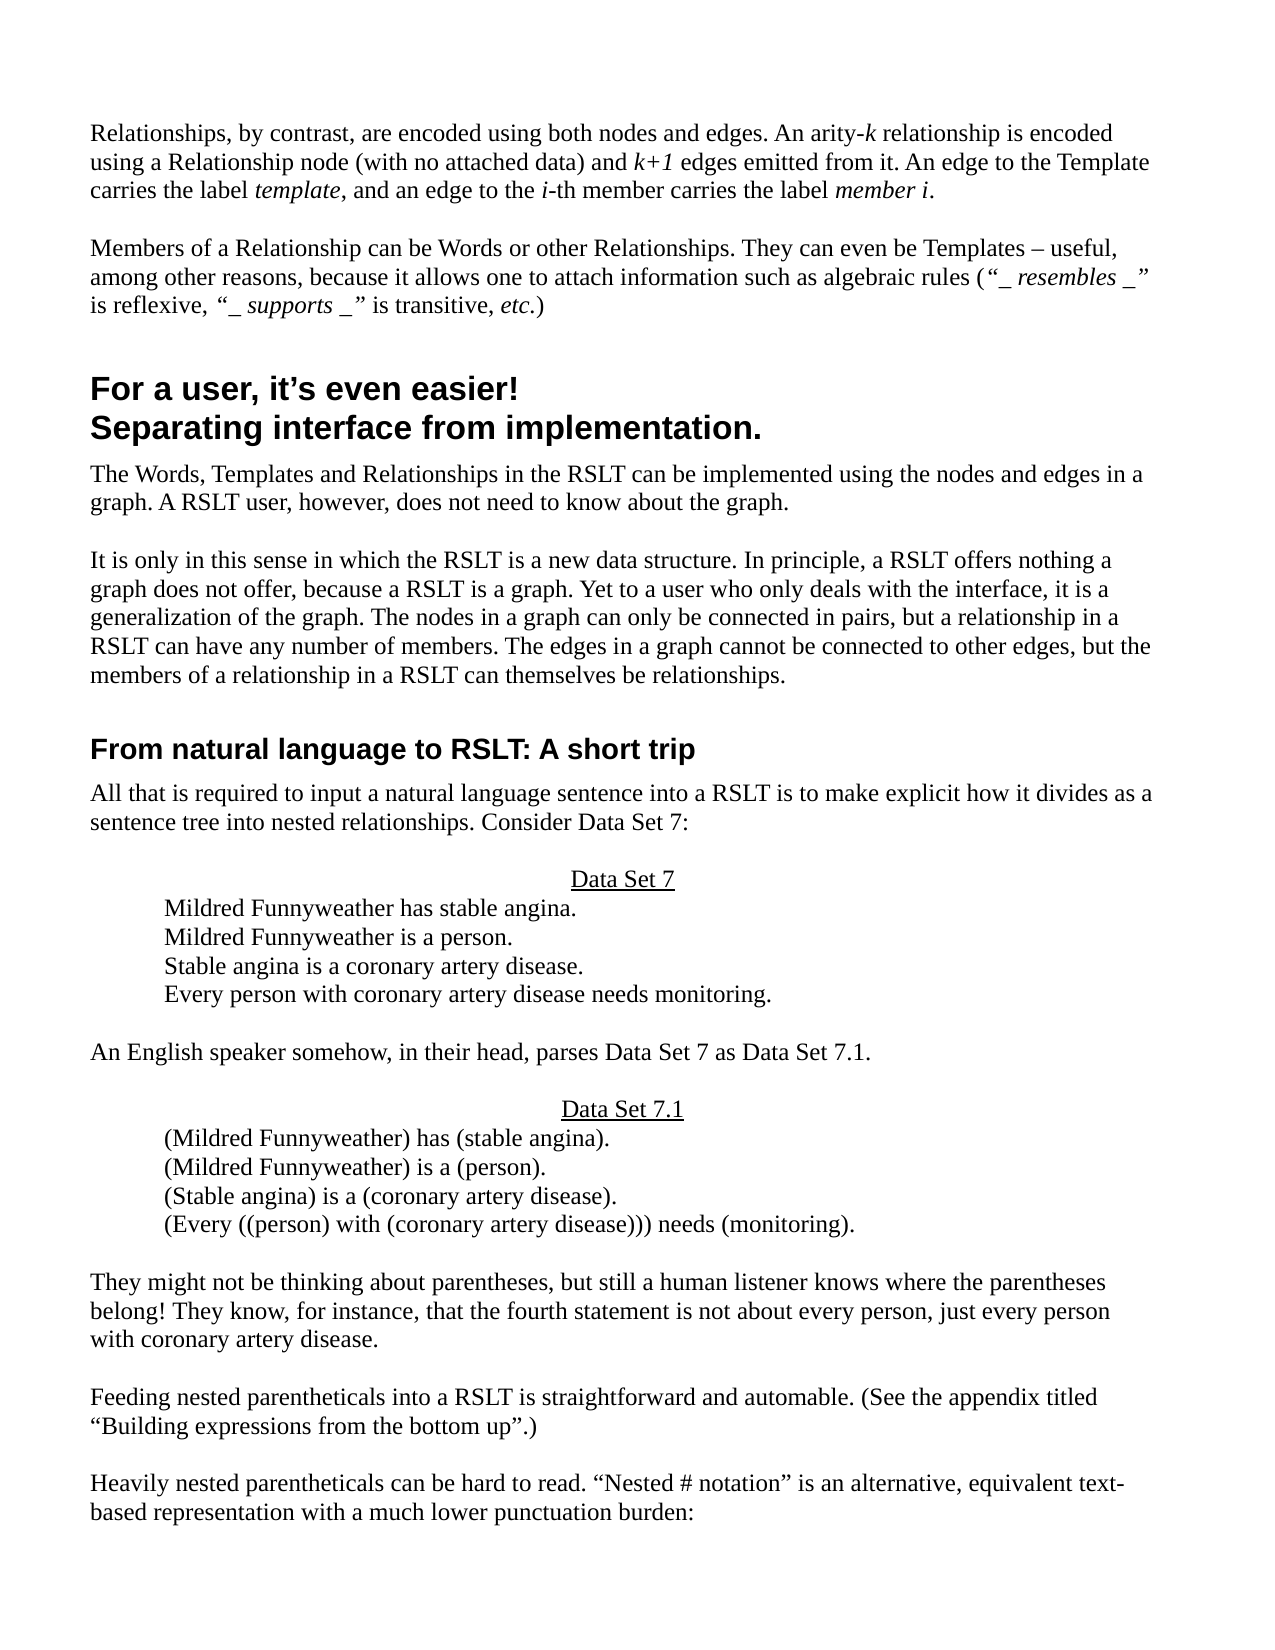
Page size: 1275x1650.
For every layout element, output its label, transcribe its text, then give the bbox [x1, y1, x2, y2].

text Relationships, by contrast, are encoded using both nodes and edges. An arity-k relationship is encoded using a Relationship node (with no attached data) and k+1 edges emitted from it. An edge to the Template carries the label template, and an edge to the i-th member carries the label member i. [90, 118, 1155, 204]
text (Mildred Funnyweather) has (stable angina). [90, 1123, 1155, 1152]
text The Words, Templates and Relationships in the RSLT can be implemented using the nodes and edges in a graph. A RSLT user, however, does not need to know about the graph. [90, 459, 1155, 516]
subtitle For a user, it’s even easier! Separating interface from implementation. [90, 369, 1155, 446]
text Stable angina is a coronary artery disease. [90, 951, 1155, 979]
text Every person with coronary artery disease needs monitoring. [90, 979, 1155, 1008]
text (Every ((person) with (coronary artery disease))) needs (monitoring). [90, 1209, 1155, 1238]
text They might not be thinking about parentheses, but still a human listener knows where the parentheses belong! They know, for instance, that the fourth statement is not about every person, just every person with coronary artery disease. [90, 1267, 1155, 1353]
text It is only in this sense in which the RSLT is a new data structure. In principle, a RSLT offers nothing a graph does not offer, because a RSLT is a graph. Yet to a user who only deals with the interface, it is a generalization of the graph. The nodes in a graph can only be connected in pairs, but a relationship in a RSLT can have any number of members. The edges in a graph cannot be connected to other edges, but the members of a relationship in a RSLT can themselves be relationships. [90, 545, 1155, 689]
text Data Set 7.1 [90, 1094, 1155, 1123]
text Data Set 7 [90, 864, 1155, 893]
text Heavily nested parentheticals can be hard to read. “Nested # notation” is an alternative, equivalent text-based representation with a much lower punctuation burden: [90, 1468, 1155, 1526]
text An English speaker somehow, in their head, parses Data Set 7 as Data Set 7.1. [90, 1037, 1155, 1066]
text All that is required to input a natural language sentence into a RSLT is to make explicit how it divides as a sentence tree into nested relationships. Consider Data Set 7: [90, 778, 1155, 836]
text (Stable angina) is a (coronary artery disease). [90, 1181, 1155, 1209]
text Feeding nested parentheticals into a RSLT is straightforward and automable. (See the appendix titled “Building expressions from the bottom up”.) [90, 1382, 1155, 1439]
text Mildred Funnyweather has stable angina. [90, 893, 1155, 922]
text Mildred Funnyweather is a person. [90, 922, 1155, 951]
text Members of a Relationship can be Words or other Relationships. They can even be Templates – useful, among other reasons, because it allows one to attach information such as algebraic rules (“_ resembles _” is reflexive, “_ supports _” is transitive, etc.) [90, 233, 1155, 319]
subtitle From natural language to RSLT: A short trip [90, 732, 1155, 766]
text (Mildred Funnyweather) is a (person). [90, 1152, 1155, 1181]
